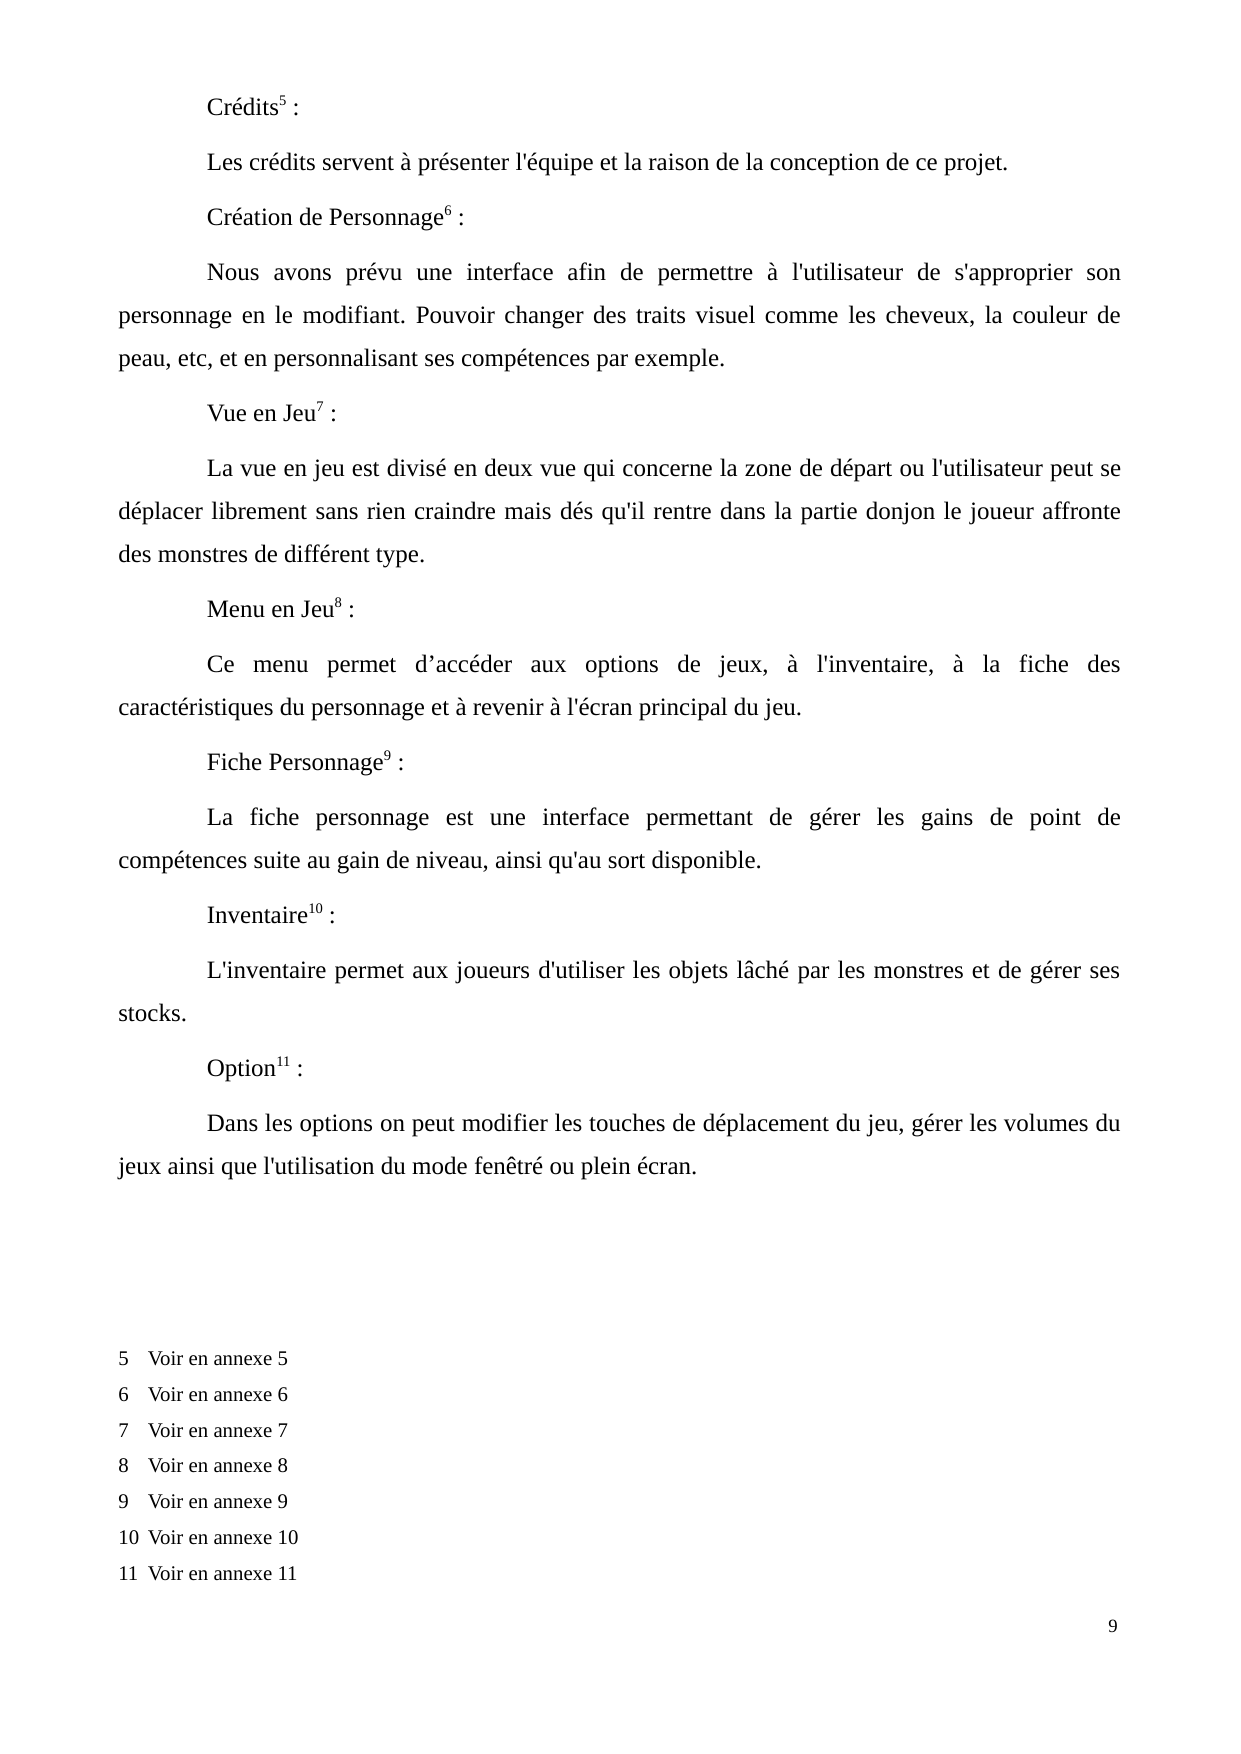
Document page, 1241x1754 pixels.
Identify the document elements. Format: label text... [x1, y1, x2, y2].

text Voir en annexe 10 [118, 1525, 1122, 1549]
text Voir en annexe 9 [118, 1489, 1122, 1513]
text Création de Personnage : [118, 202, 1122, 231]
text Inventaire : [118, 900, 1122, 929]
text Voir en annexe 8 [118, 1453, 1122, 1477]
text Option : [118, 1053, 1122, 1082]
text La fiche personnage est une interface permettant de gérer les gains de point de compétences suite au gain de niveau, ainsi qu'au sort disponible. [118, 802, 1122, 874]
text Menu en Jeu : [118, 594, 1122, 623]
text Voir en annexe 11 [118, 1561, 1122, 1585]
text La vue en jeu est divisé en deux vue qui concerne la zone de départ ou l'utilisateur peut se déplacer librement sans rien craindre mais dés qu'il rentre dans la partie donjon le joueur affronte des monstres de différent type. [118, 453, 1122, 568]
text Fiche Personnage : [118, 747, 1122, 776]
text Nous avons prévu une interface afin de permettre à l'utilisateur de s'approprier son personnage en le modifiant. Pouvoir changer des traits visuel comme les cheveux, la couleur de peau, etc, et en personnalisant ses compétences par exemple. [118, 257, 1122, 372]
text Voir en annexe 6 [118, 1382, 1122, 1406]
text Crédits : [118, 92, 1122, 121]
text Vue en Jeu : [118, 398, 1122, 427]
text L'inventaire permet aux joueurs d'utiliser les objets lâché par les monstres et de gérer ses stocks. [118, 955, 1122, 1027]
text Voir en annexe 7 [118, 1418, 1122, 1442]
text Voir en annexe 5 [118, 1346, 1122, 1370]
text Les crédits servent à présenter l'équipe et la raison de la conception de ce projet. [118, 147, 1122, 176]
text Ce menu permet d’accéder aux options de jeux, à l'inventaire, à la fiche des caractéristiques du personnage et à revenir à l'écran principal du jeu. [118, 649, 1122, 721]
text Dans les options on peut modifier les touches de déplacement du jeu, gérer les volumes du jeux ainsi que l'utilisation du mode fenêtré ou plein écran. [118, 1108, 1122, 1179]
